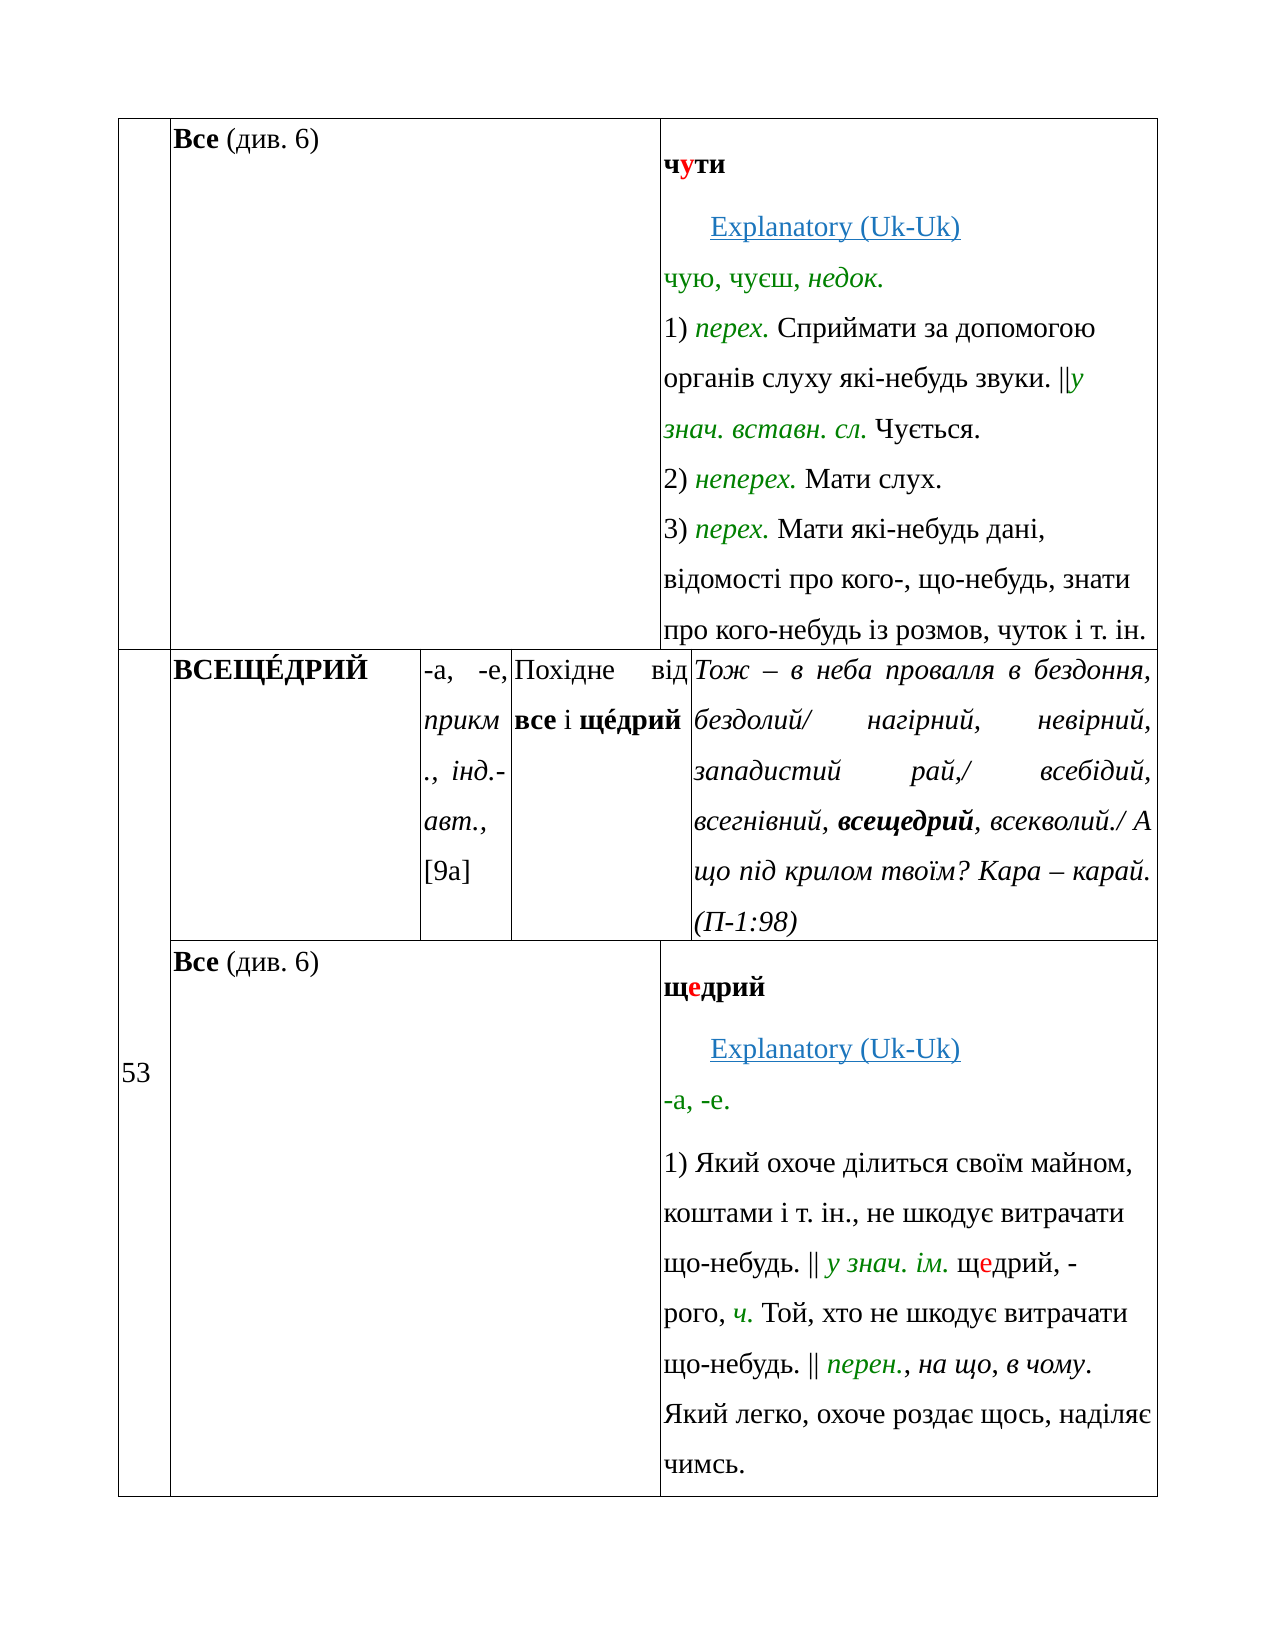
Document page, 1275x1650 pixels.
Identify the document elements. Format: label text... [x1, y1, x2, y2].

table_cell [119, 119, 170, 648]
table_cell чути Explanatory (Uk-Uk) чую, чуєш, недок. 1) перех. Сприймати за допомогою органів слуху які-небудь звуки. ||у знач. вставн. сл. Чується. 2) неперех. Мати слух. 3) перех. Мати які-небудь дані, відомості про кого-, що-небудь, знати про кого-небудь із розмов, чуток і т. ін. [661, 119, 1157, 648]
table_cell Все (див. 6) [171, 119, 660, 648]
table_cell Все (див. 6) [171, 941, 660, 1496]
table_cell 53 [119, 650, 170, 1496]
table_cell щедрий Explanatory (Uk-Uk) -а, -е. 1) Який охоче ділиться своїм майном, коштами і т. ін., не шкодує витрачати що-небудь. || у знач. ім. щедрий, -рого, ч. Той, хто не шкодує витрачати що-небудь. || перен., на що, в чому. Який легко, охоче роздає щось, наділяє чимсь. [661, 941, 1157, 1496]
table_cell Всещéдрий [171, 650, 420, 940]
table_cell Похідне від все і щéдрий [512, 650, 691, 940]
table_cell -а, -е, прикм., інд.-авт., [9а] [421, 650, 511, 940]
table_cell Тож – в неба провалля в бездоння, бездолий/ нагірний, невірний, западистий рай,/ всебідий, всегнівний, всещедрий, всекволий./ А що під крилом твоїм? Кара – карай. (П-1:98) [692, 650, 1157, 940]
